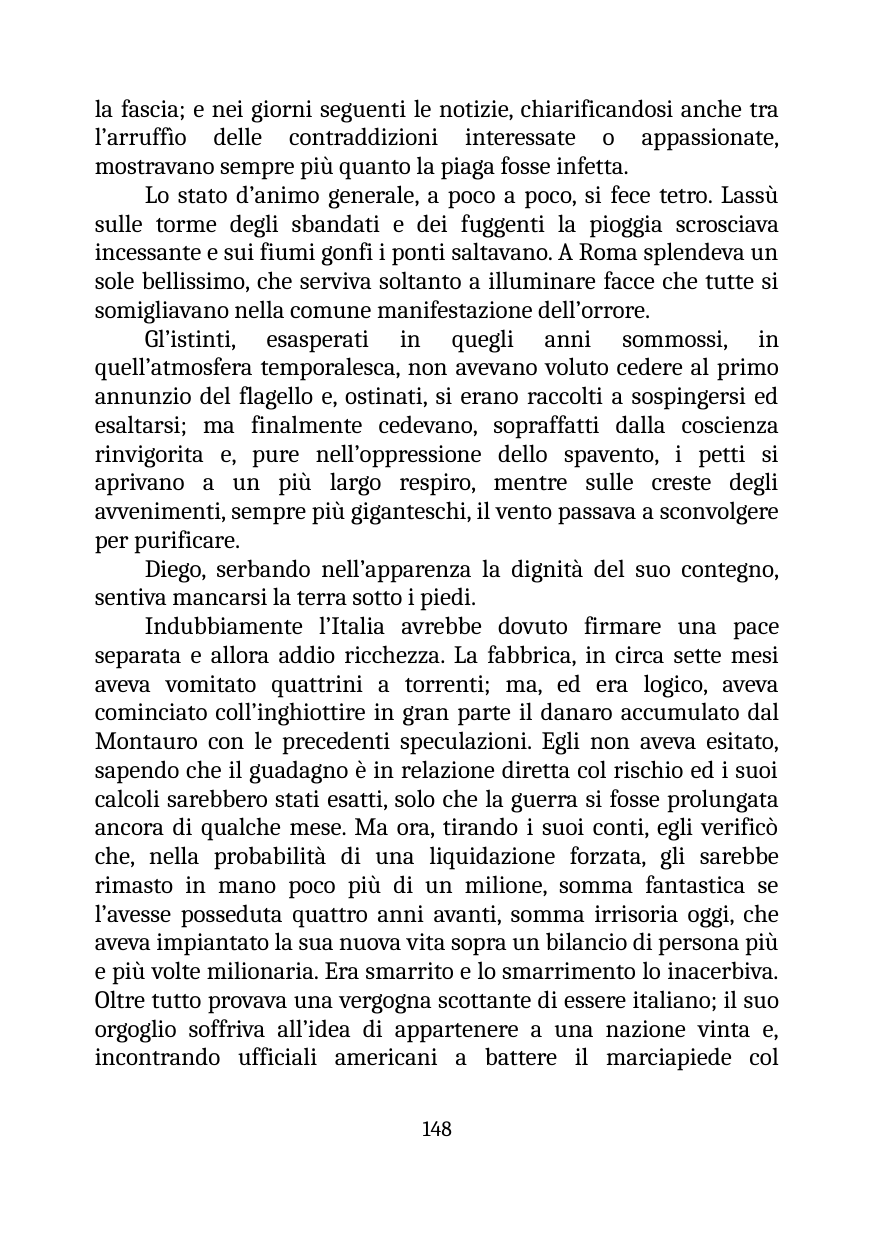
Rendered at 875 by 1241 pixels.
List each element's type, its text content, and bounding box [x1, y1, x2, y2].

text Diego, serbando nell’apparenza la dignità del suo contegno, sentiva mancarsi la terra sotto i piedi. [94, 554, 779, 612]
text Lo stato d’animo generale, a poco a poco, si fece tetro. Lassù sulle torme degli sbandati e dei fuggenti la pioggia scrosciava incessante e sui fiumi gonfi i ponti saltavano. A Roma splendeva un sole bellissimo, che serviva soltanto a illuminare facce che tutte si somigliavano nella comune manifestazione dell’orrore. [94, 181, 779, 324]
text Indubbiamente l’Italia avrebbe dovuto firmare una pace separata e allora addio ricchezza. La fabbrica, in circa sette mesi aveva vomitato quattrini a torrenti; ma, ed era logico, aveva cominciato coll’inghiottire in gran parte il danaro accumulato dal Montauro con le precedenti speculazioni. Egli non aveva esitato, sapendo che il guadagno è in relazione diretta col rischio ed i suoi calcoli sarebbero stati esatti, solo che la guerra si fosse prolungata ancora di qualche mese. Ma ora, tirando i suoi conti, egli verificò che, nella probabilità di una liquidazione forzata, gli sarebbe rimasto in mano poco più di un milione, somma fantastica se l’avesse posseduta quattro anni avanti, somma irrisoria oggi, che aveva impiantato la sua nuova vita sopra un bilancio di persona più e più volte milionaria. Era smarrito e lo smarrimento lo inacerbiva. Oltre tutto provava una vergogna scottante di essere italiano; il suo orgoglio soffriva all’idea di appartenere a una nazione vinta e, incontrando ufficiali americani a battere il marciapiede col [94, 612, 779, 1072]
text Gl’istinti, esasperati in quegli anni sommossi, in quell’atmosfera temporalesca, non avevano voluto cedere al primo annunzio del flagello e, ostinati, si erano raccolti a sospingersi ed esaltarsi; ma finalmente cedevano, sopraffatti dalla coscienza rinvigorita e, pure nell’oppressione dello spavento, i petti si aprivano a un più largo respiro, mentre sulle creste degli avvenimenti, sempre più giganteschi, il vento passava a sconvolgere per purificare. [94, 324, 779, 554]
text la fascia; e nei giorni seguenti le notizie, chiarificandosi anche tra l’arruffìo delle contraddizioni interessate o appassionate, mostravano sempre più quanto la piaga fosse infetta. [94, 94, 779, 181]
